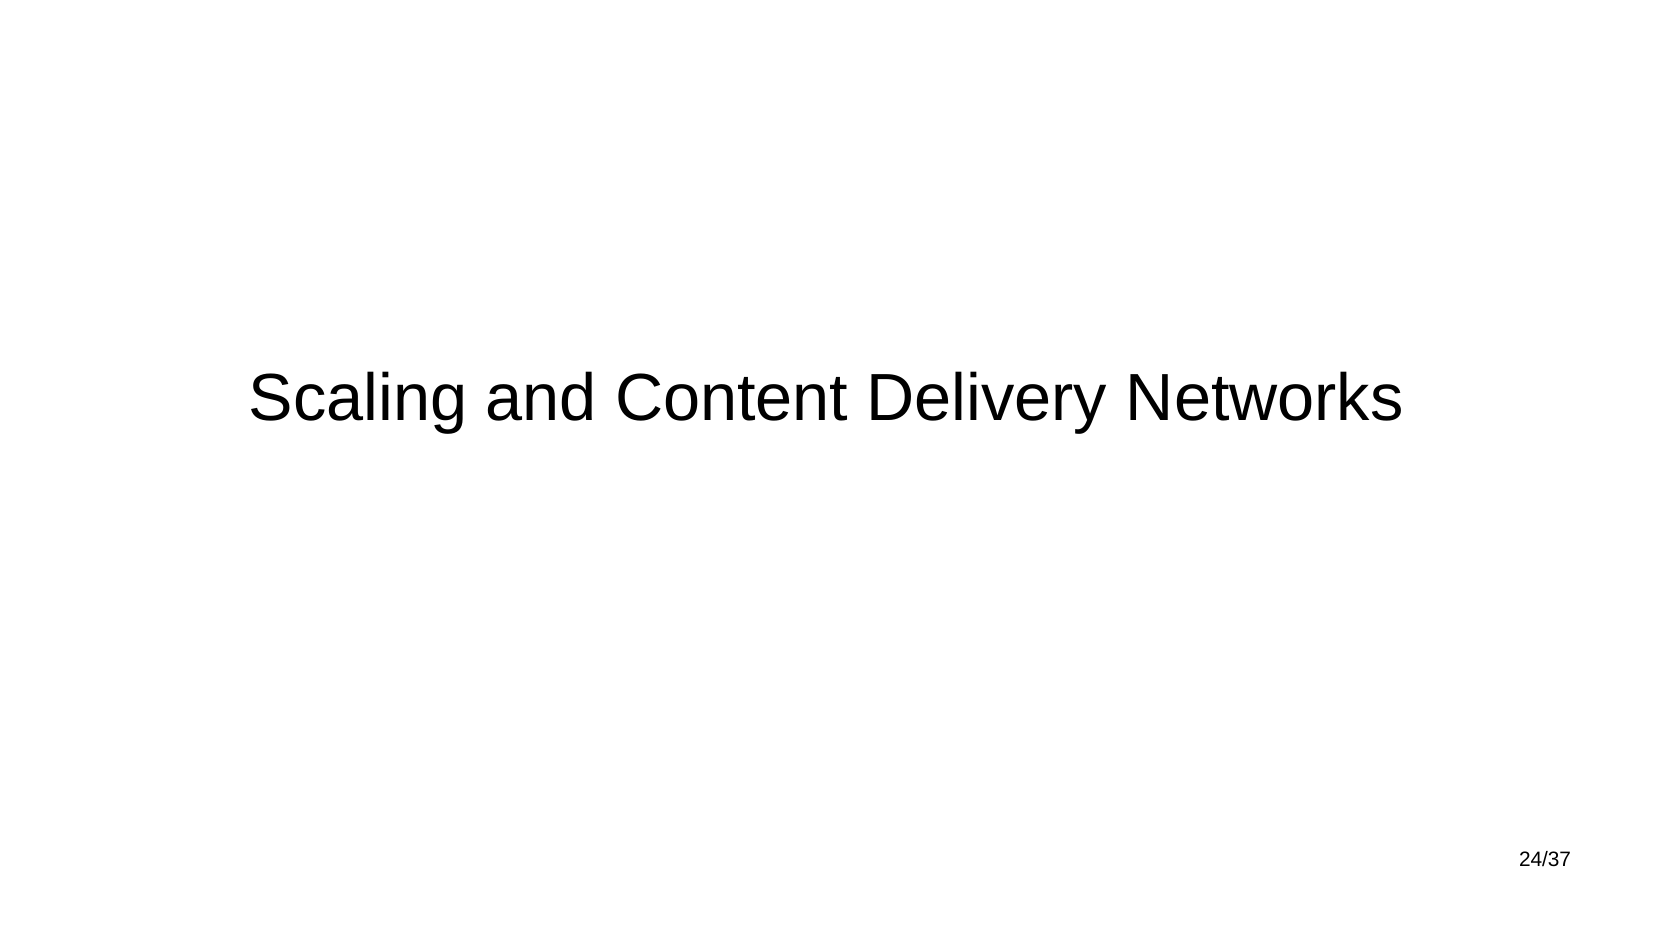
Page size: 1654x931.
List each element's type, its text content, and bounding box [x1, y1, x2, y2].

subtitle Scaling and Content Delivery Networks [82, 37, 1571, 757]
